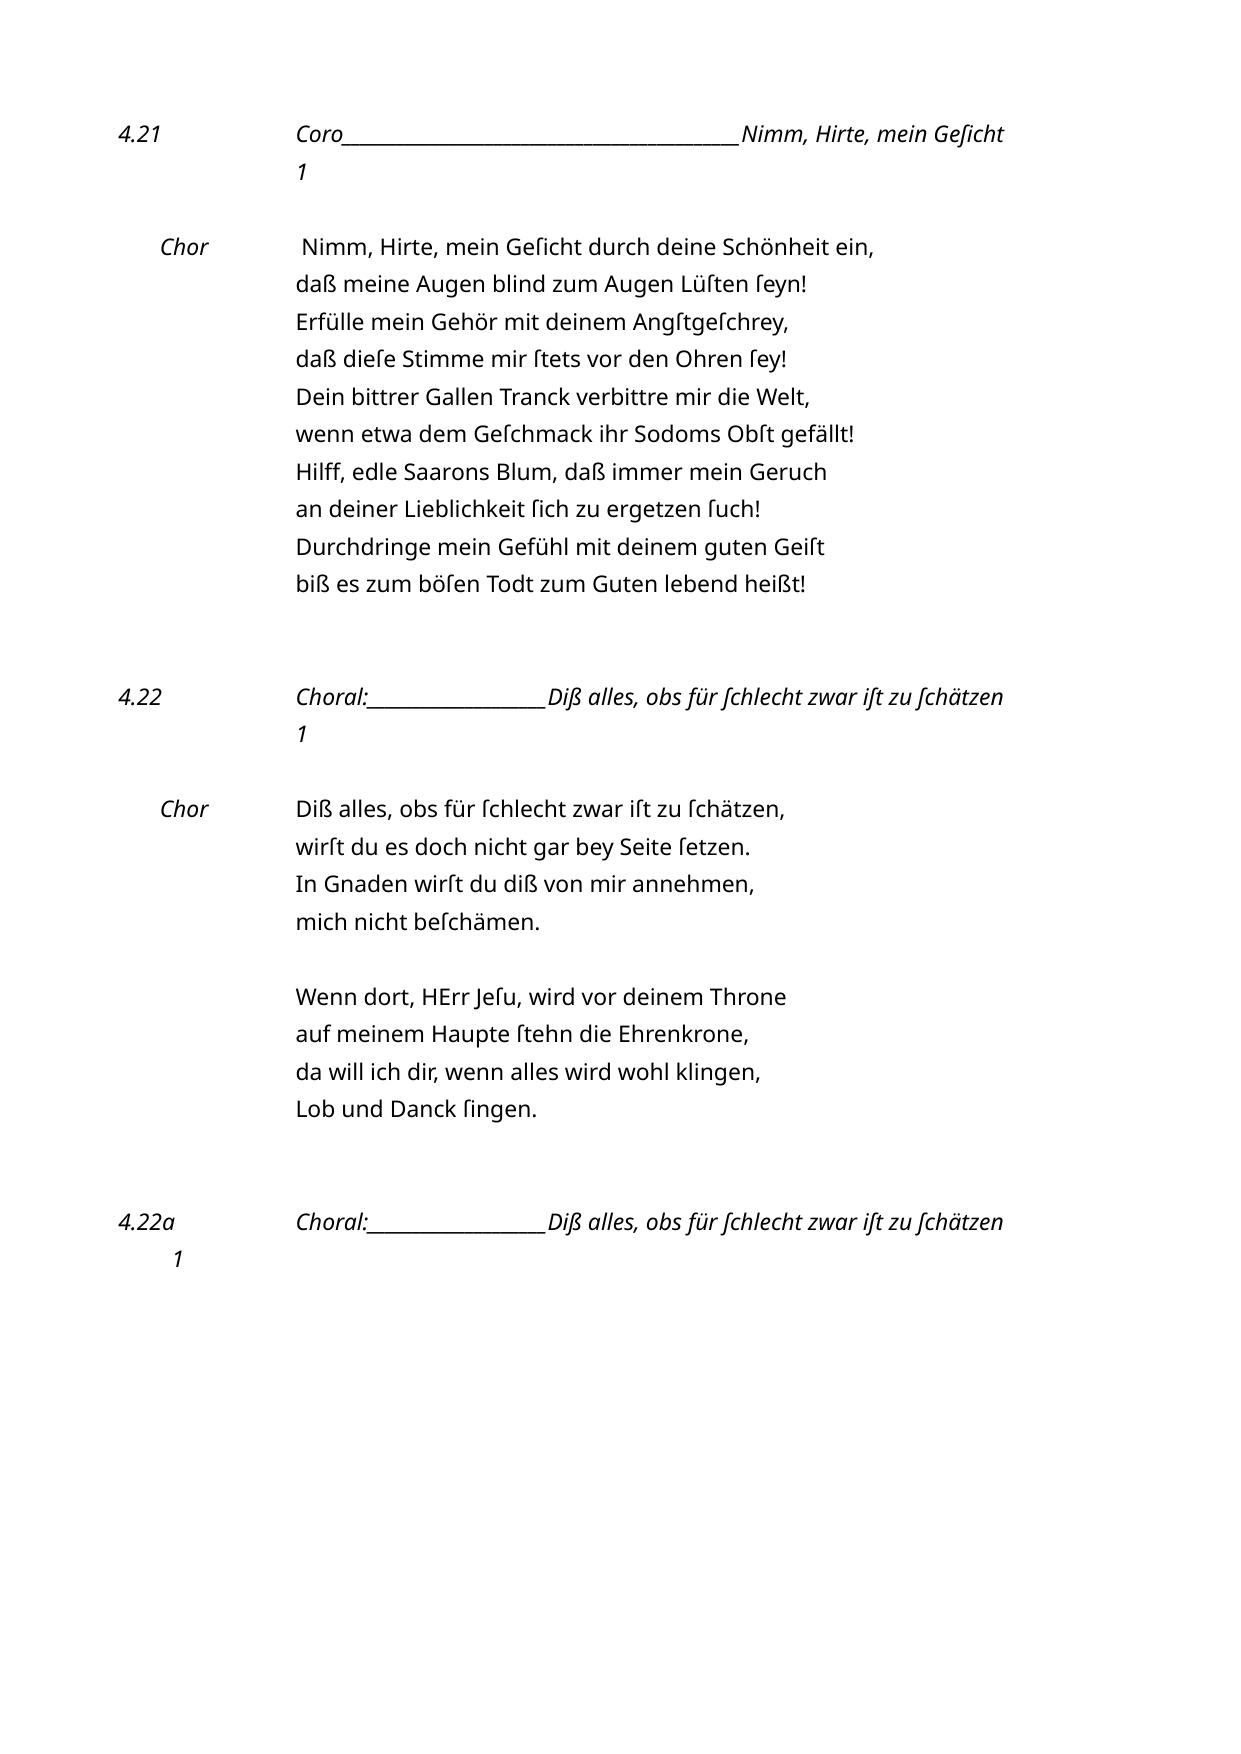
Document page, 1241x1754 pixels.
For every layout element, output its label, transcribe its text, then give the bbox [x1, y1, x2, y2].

text 4.22 Choral: Diß alles, obs für ſchlecht zwar iſt zu ſchätzen 1 Chor Diß alles, obs für ſchlecht zwar iſt zu ſchätzen, wirſt du es doch nicht gar bey Seite ſetzen. In Gnaden wirſt du diß von mir annehmen, mich nicht beſchämen. Wenn dort, HErr Jeſu, wird vor deinem Throne auf meinem Haupte ſtehn die Ehrenkrone, da will ich dir, wenn alles wird wohl klingen, Lob und Danck ſingen. [118, 681, 1004, 1124]
text 4.21 Coro Nimm, Hirte, mein Geſicht 1 Chor Nimm, Hirte, mein Geſicht durch deine Schönheit ein, daß meine Augen blind zum Augen Lüſten ſeyn! Erfülle mein Gehör mit deinem Angſtgeſchrey, daß dieſe Stimme mir ſtets vor den Ohren ſey! Dein bittrer Gallen Tranck verbittre mir die Welt, wenn etwa dem Geſchmack ihr Sodoms Obſt gefällt! Hilff, edle Saarons Blum, daß immer mein Geruch an deiner Lieblichkeit ſich zu ergetzen ſuch! Durchdringe mein Gefühl mit deinem guten Geiſt biß es zum böſen Todt zum Guten lebend heißt! [118, 118, 1004, 599]
text 4.22a Choral: Diß alles, obs für ſchlecht zwar iſt zu ſchätzen 1 [118, 1206, 1004, 1274]
